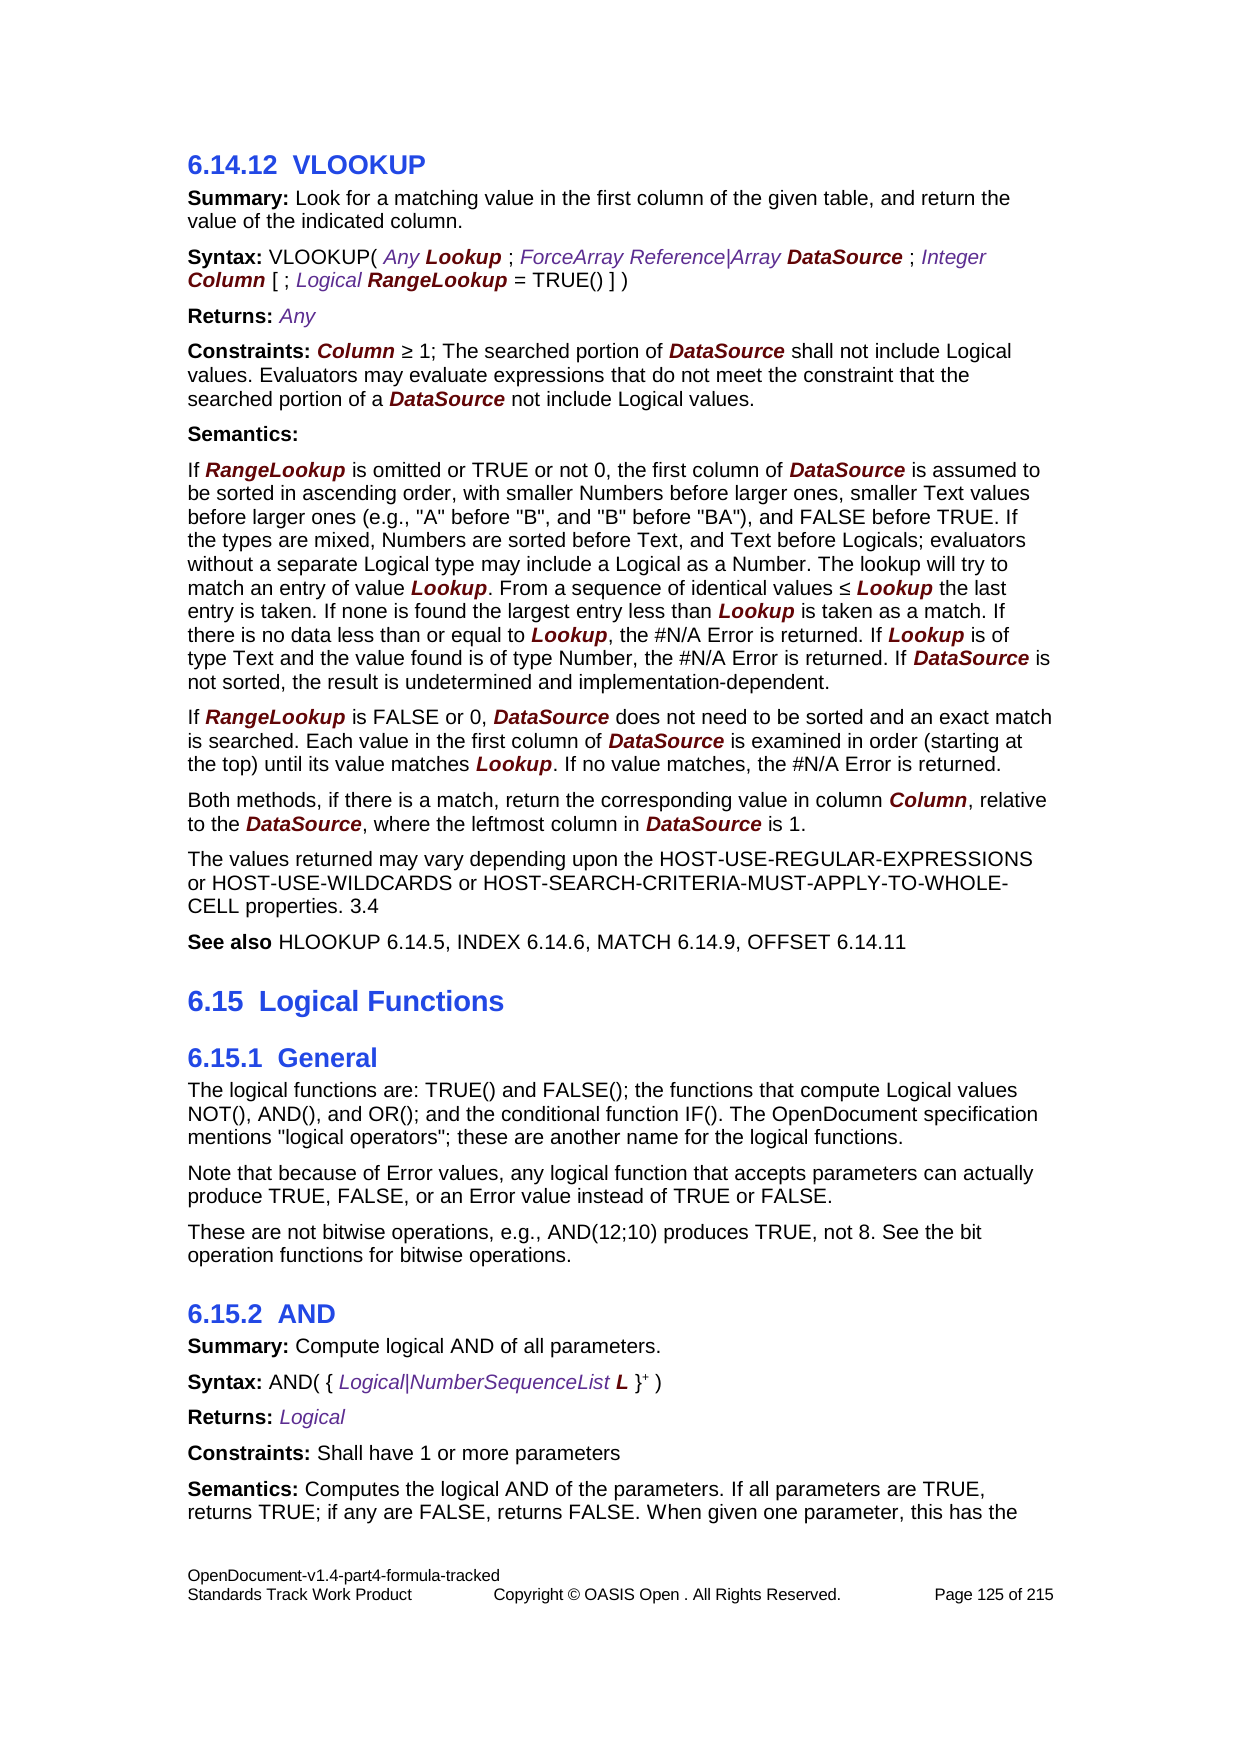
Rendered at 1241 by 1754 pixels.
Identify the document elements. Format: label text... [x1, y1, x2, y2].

text Note that because of Error values, any logical function that accepts parameters can actually produce TRUE, FALSE, or an Error value instead of TRUE or FALSE. [187, 1161, 1053, 1208]
text Syntax: AND( { Logical|NumberSequenceList L }+ ) [187, 1370, 1053, 1394]
text Semantics: [187, 423, 1053, 446]
text The values returned may vary depending upon the HOST-USE-REGULAR-EXPRESSIONS or HOST-USE-WILDCARDS or HOST-SEARCH-CRITERIA-MUST-APPLY-TO-WHOLE-CELL properties. 3.4 [187, 848, 1053, 918]
subtitle VLOOKUP [187, 150, 1053, 180]
text Both methods, if there is a match, return the corresponding value in column Column, relative to the DataSource, where the leftmost column in DataSource is 1. [187, 788, 1053, 836]
text If RangeLookup is FALSE or 0, DataSource does not need to be sorted and an exact match is searched. Each value in the first column of DataSource is examined in order (starting at the top) until its value matches Lookup. If no value matches, the #N/A Error is returned. [187, 706, 1053, 776]
text The logical functions are: TRUE() and FALSE(); the functions that compute Logical values NOT(), AND(), and OR(); and the conditional function IF(). The OpenDocument specification mentions "logical operators"; these are another name for the logical functions. [187, 1078, 1053, 1149]
text See also HLOOKUP 6.14.5, INDEX 6.14.6, MATCH 6.14.9, OFFSET 6.14.11 [187, 930, 1053, 954]
text Semantics: Computes the logical AND of the parameters. If all parameters are TRUE, returns TRUE; if any are FALSE, returns FALSE. When given one parameter, this has the [187, 1477, 1053, 1524]
text Returns: Any [187, 304, 1053, 328]
text Summary: Compute logical AND of all parameters. [187, 1334, 1053, 1358]
subtitle AND [187, 1298, 1053, 1328]
subtitle Logical Functions [187, 985, 1053, 1017]
text Summary: Look for a matching value in the first column of the given table, and return the value of the indicated column. [187, 186, 1053, 233]
text If RangeLookup is omitted or TRUE or not 0, the first column of DataSource is assumed to be sorted in ascending order, with smaller Numbers before larger ones, smaller Text values before larger ones (e.g., "A" before "B", and "B" before "BA"), and FALSE before TRUE. If the types are mixed, Numbers are sorted before Text, and Text before Logicals; evaluators without a separate Logical type may include a Logical as a Number. The lookup will try to match an entry of value Lookup. From a sequence of identical values ≤ Lookup the last entry is taken. If none is found the largest entry less than Lookup is taken as a match. If there is no data less than or equal to Lookup, the #N/A Error is returned. If Lookup is of type Text and the value found is of type Number, the #N/A Error is returned. If DataSource is not sorted, the result is undetermined and implementation-dependent. [187, 458, 1053, 694]
text These are not bitwise operations, e.g., AND(12;10) produces TRUE, not 8. See the bit operation functions for bitwise operations. [187, 1220, 1053, 1267]
text Returns: Logical [187, 1406, 1053, 1429]
subtitle General [187, 1042, 1053, 1072]
text Constraints: Shall have 1 or more parameters [187, 1441, 1053, 1465]
text Constraints: Column ≥ 1; The searched portion of DataSource shall not include Logical values. Evaluators may evaluate expressions that do not meet the constraint that the searched portion of a DataSource not include Logical values. [187, 340, 1053, 411]
text Syntax: VLOOKUP( Any Lookup ; ForceArray Reference|Array DataSource ; Integer Column [ ; Logical RangeLookup = TRUE() ] ) [187, 245, 1053, 292]
